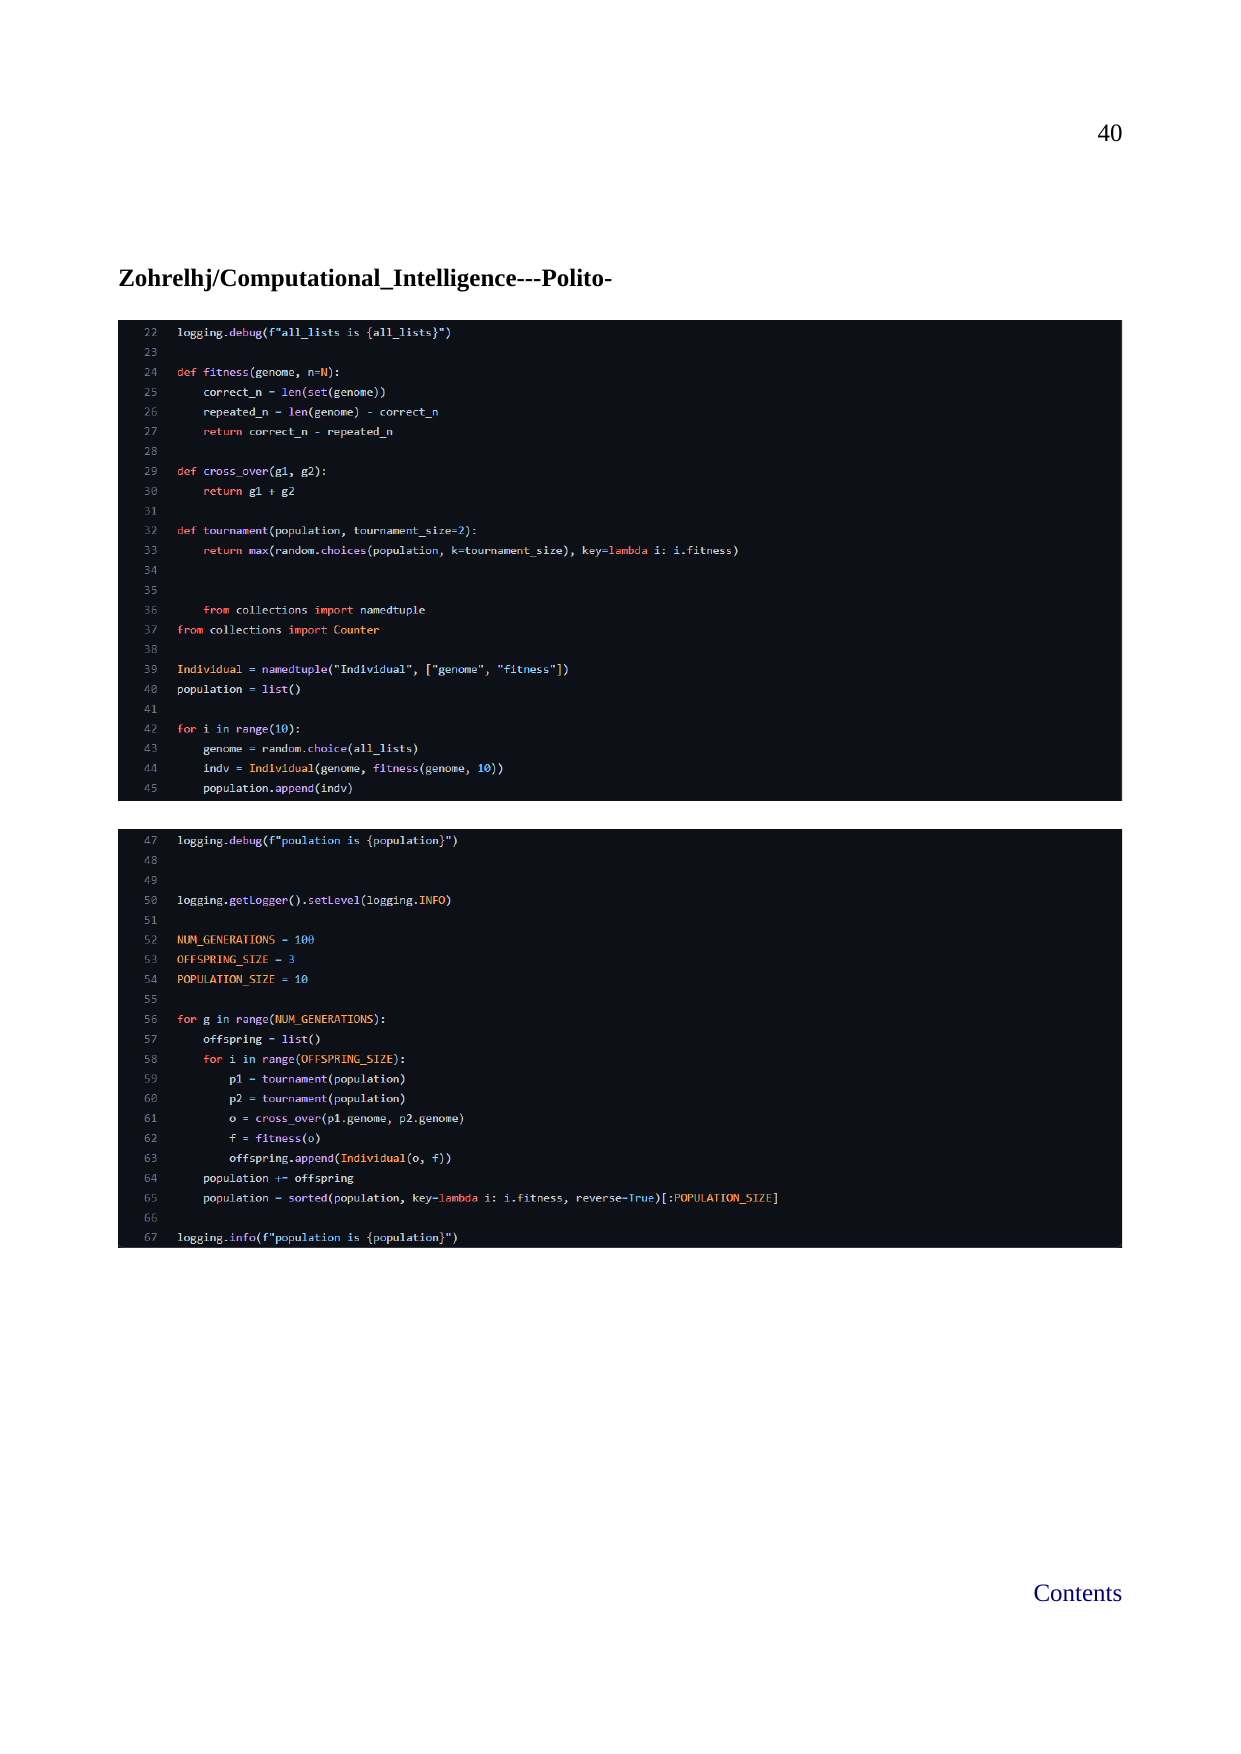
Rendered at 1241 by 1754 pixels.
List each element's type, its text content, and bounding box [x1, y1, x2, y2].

picture [118, 320, 1123, 801]
text Zohrelhj/Computational_Intelligence---Polito- [118, 263, 1122, 291]
picture [118, 829, 1123, 1248]
